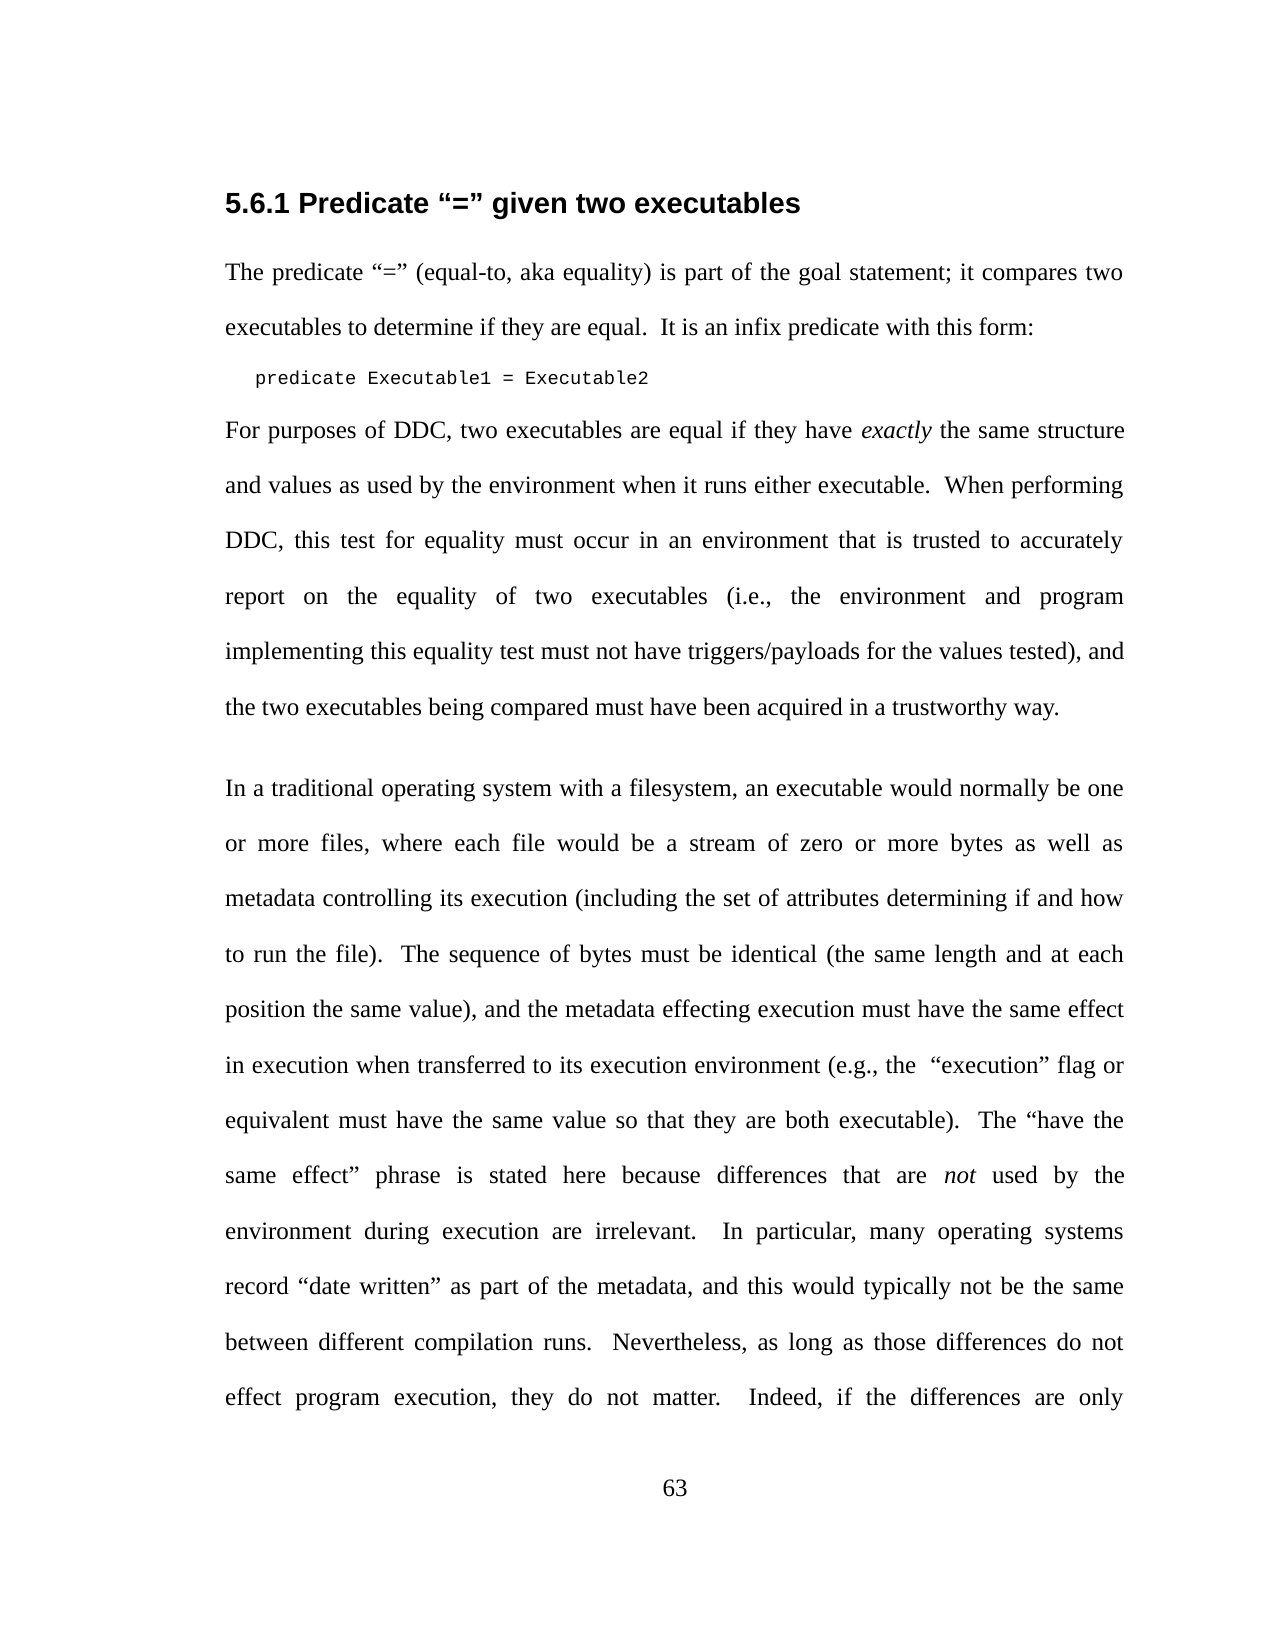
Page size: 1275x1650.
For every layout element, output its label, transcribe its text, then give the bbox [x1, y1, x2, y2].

text The predicate “=” (equal-to, aka equality) is part of the goal statement; it compares two executables to determine if they are equal. It is an infix predicate with this form: [225, 258, 1125, 341]
text For purposes of DDC, two executables are equal if they have exactly the same structure and values as used by the environment when it runs either executable. When performing DDC, this test for equality must occur in an environment that is trusted to accurately report on the equality of two executables (i.e., the environment and program implementing this equality test must not have triggers/payloads for the values tested), and the two executables being compared must have been acquired in a trustworthy way. [225, 416, 1125, 721]
text In a traditional operating system with a filesystem, an executable would normally be one or more files, where each file would be a stream of zero or more bytes as well as metadata controlling its execution (including the set of attributes determining if and how to run the file). The sequence of bytes must be identical (the same length and at each position the same value), and the metadata effecting execution must have the same effect in execution when transferred to its execution environment (e.g., the “execution” flag or equivalent must have the same value so that they are both executable). The “have the same effect” phrase is stated here because differences that are not used by the environment during execution are irrelevant. In particular, many operating systems record “date written” as part of the metadata, and this would typically not be the same between different compilation runs. Nevertheless, as long as those differences do not effect program execution, they do not matter. Indeed, if the differences are only [225, 774, 1125, 1411]
subtitle Predicate “=” given two executables [225, 187, 1125, 220]
text predicate Executable1 = Executable2 [225, 369, 1125, 390]
